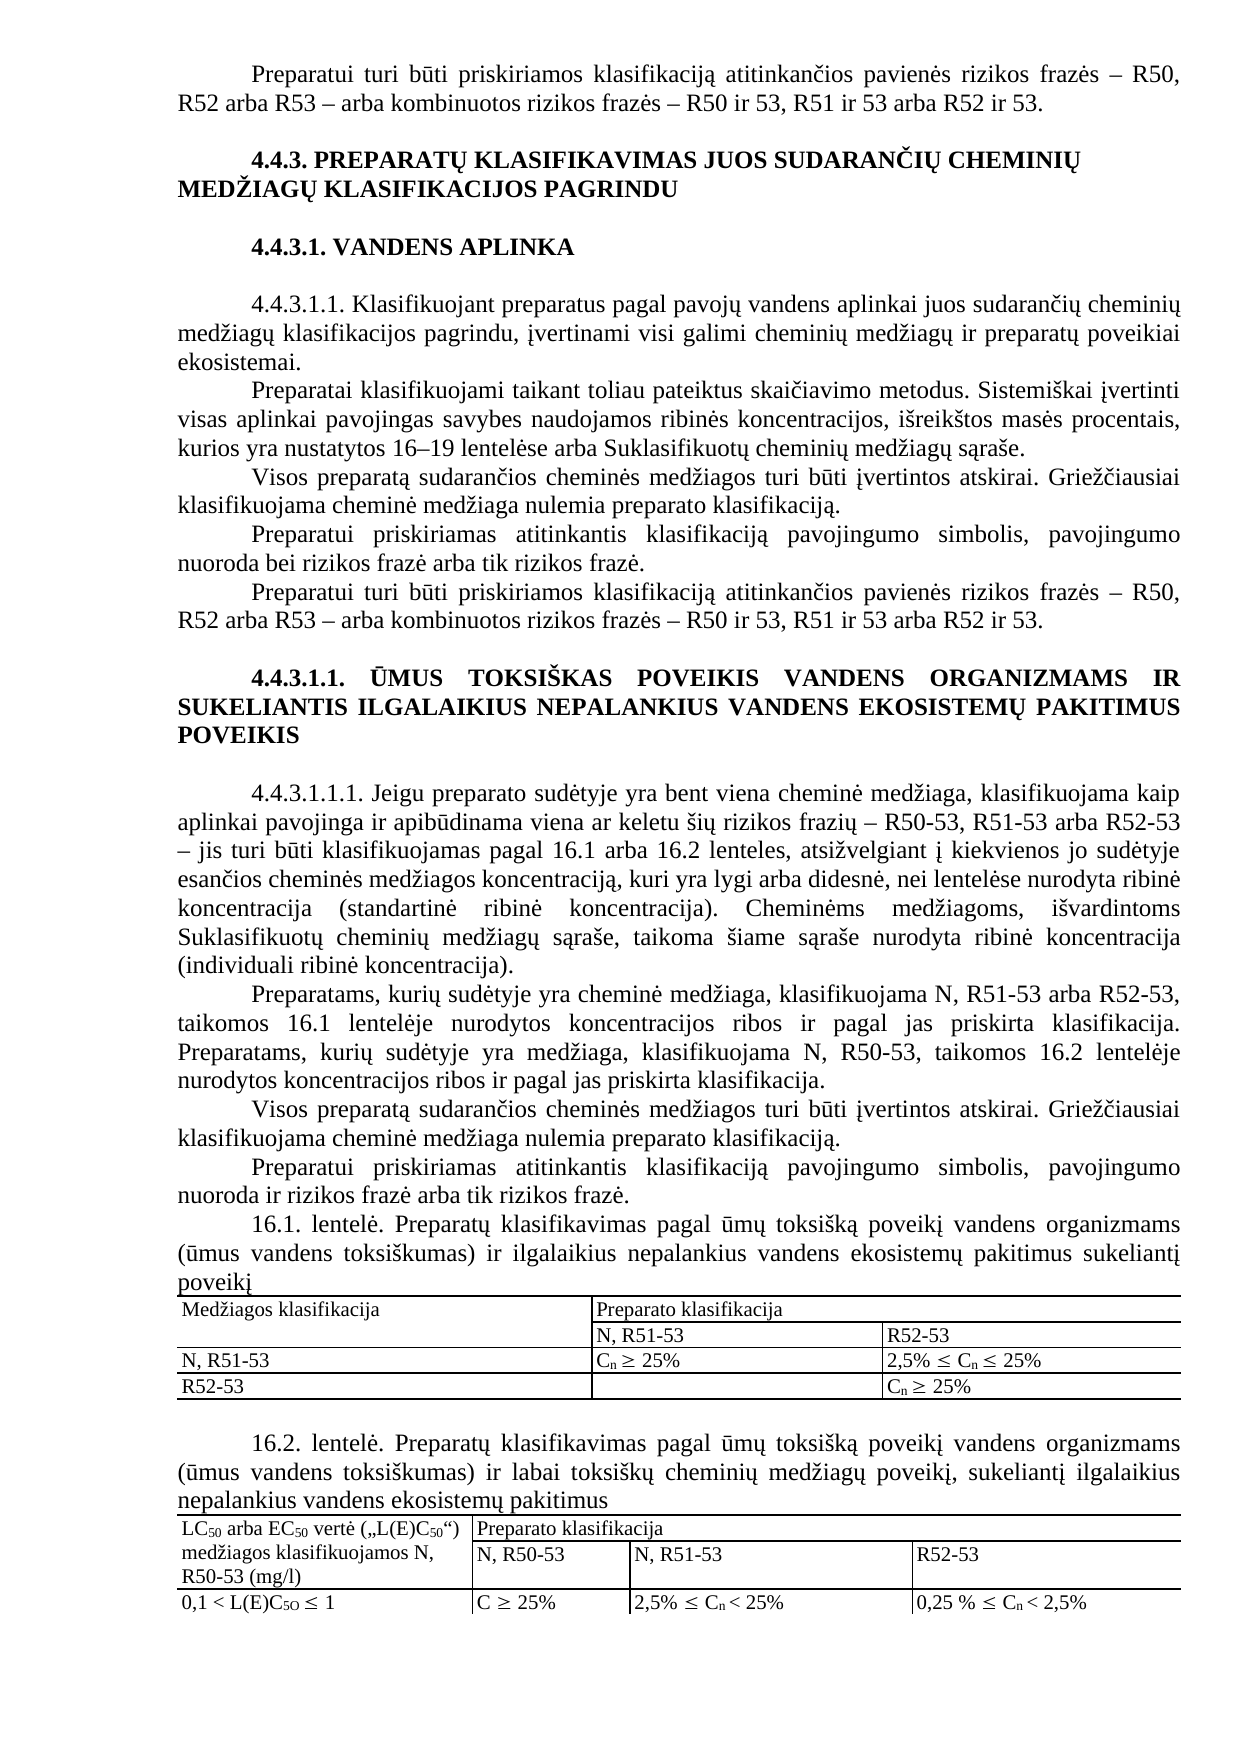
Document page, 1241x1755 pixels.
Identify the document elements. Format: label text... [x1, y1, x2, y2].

table_cell N, R50-53 [473, 1542, 629, 1588]
table_cell Cn  25% [593, 1348, 882, 1372]
text Preparatai klasifikuojami taikant toliau pateiktus skaičiavimo metodus. Sistemiškai įvertinti visas aplinkai pavojingas savybes naudojamos ribinės koncentracijos, išreikštos masės procentais, kurios yra nustatytos 16–19 lentelėse arba Suklasifikuotų cheminių medžiagų sąraše. [177, 375, 1181, 462]
text Preparatui turi būti priskiriamos klasifikaciją atitinkančios pavienės rizikos frazės – R50, R52 arba R53 – arba kombinuotos rizikos frazės – R50 ir 53, R51 ir 53 arba R52 ir 53. [177, 577, 1181, 634]
text 4.4.3.1.1. ŪMUS TOKSIŠKAS POVEIKIS VANDENS ORGANIZMAMS IR SUKELIANTIS ILGALAIKIUS NEPALANKIUS VANDENS EKOSISTEMŲ PAKITIMUS POVEIKIS [177, 663, 1181, 749]
table_cell 0,25 %  Cn < 2,5% [913, 1590, 1181, 1614]
table_cell 2,5%  Cn  25% [883, 1348, 1181, 1372]
table_cell N, R51-53 [631, 1542, 912, 1588]
text 4.4.3.1.1.1. Jeigu preparato sudėtyje yra bent viena cheminė medžiaga, klasifikuojama kaip aplinkai pavojinga ir apibūdinama viena ar keletu šių rizikos frazių – R50-53, R51-53 arba R52-53 – jis turi būti klasifikuojamas pagal 16.1 arba 16.2 lenteles, atsižvelgiant į kiekvienos jo sudėtyje esančios cheminės medžiagos koncentraciją, kuri yra lygi arba didesnė, nei lentelėse nurodyta ribinė koncentracija (standartinė ribinė koncentracija). Cheminėms medžiagoms, išvardintoms Suklasifikuotų cheminių medžiagų sąraše, taikoma šiame sąraše nurodyta ribinė koncentracija (individuali ribinė koncentracija). [177, 778, 1181, 979]
text Preparatams, kurių sudėtyje yra cheminė medžiaga, klasifikuojama N, R51-53 arba R52-53, taikomos 16.1 lentelėje nurodytos koncentracijos ribos ir pagal jas priskirta klasifikacija. Preparatams, kurių sudėtyje yra medžiaga, klasifikuojama N, R50-53, taikomos 16.2 lentelėje nurodytos koncentracijos ribos ir pagal jas priskirta klasifikacija. [177, 979, 1181, 1094]
text Preparatui priskiriamas atitinkantis klasifikaciją pavojingumo simbolis, pavojingumo nuoroda ir rizikos frazė arba tik rizikos frazė. [177, 1152, 1181, 1209]
table_cell N, R51-53 [593, 1323, 882, 1347]
table_header Preparato klasifikacija [593, 1297, 1181, 1321]
text 4.4.3. PREPARATŲ KLASIFIKAVIMAS JUOS SUDARANČIŲ CHEMINIŲ MEDŽIAGŲ KLASIFIKACIJOS PAGRINDU [177, 145, 1181, 203]
text 4.4.3.1.1. Klasifikuojant preparatus pagal pavojų vandens aplinkai juos sudarančių cheminių medžiagų klasifikacijos pagrindu, įvertinami visi galimi cheminių medžiagų ir preparatų poveikiai ekosistemai. [177, 289, 1181, 375]
text Visos preparatą sudarančios cheminės medžiagos turi būti įvertintos atskirai. Griežčiausiai klasifikuojama cheminė medžiaga nulemia preparato klasifikaciją. [177, 1094, 1181, 1152]
table_header LC50 arba EC50 vertė („L(E)C50“) medžiagos klasifikuojamos N, R50-53 (mg/l) [177, 1516, 472, 1588]
text 16.2. lentelė. Preparatų klasifikavimas pagal ūmų toksišką poveikį vandens organizmams (ūmus vandens toksiškumas) ir labai toksiškų cheminių medžiagų poveikį, sukeliantį ilgalaikius nepalankius vandens ekosistemų pakitimus [177, 1428, 1181, 1514]
text Preparatui priskiriamas atitinkantis klasifikaciją pavojingumo simbolis, pavojingumo nuoroda bei rizikos frazė arba tik rizikos frazė. [177, 519, 1181, 577]
table_cell R52-53 [177, 1374, 591, 1398]
text Preparatui turi būti priskiriamos klasifikaciją atitinkančios pavienės rizikos frazės – R50, R52 arba R53 – arba kombinuotos rizikos frazės – R50 ir 53, R51 ir 53 arba R52 ir 53. [177, 59, 1181, 117]
table_cell 2,5%  Cn < 25% [631, 1590, 912, 1614]
table_cell R52-53 [913, 1542, 1181, 1588]
table_cell N, R51-53 [177, 1348, 591, 1372]
text Visos preparatą sudarančios cheminės medžiagos turi būti įvertintos atskirai. Griežčiausiai klasifikuojama cheminė medžiaga nulemia preparato klasifikaciją. [177, 462, 1181, 519]
table_header Medžiagos klasifikacija [177, 1297, 591, 1347]
table_cell C  25% [473, 1590, 629, 1614]
text 4.4.3.1. VANDENS APLINKA [177, 232, 1181, 260]
table_cell Cn  25% [883, 1374, 1181, 1398]
table_cell 0,1 < L(E)C5O  1 [177, 1590, 472, 1614]
table_cell [593, 1374, 882, 1398]
table_header Preparato klasifikacija [473, 1516, 1181, 1540]
table_cell R52-53 [883, 1323, 1181, 1347]
text 16.1. lentelė. Preparatų klasifikavimas pagal ūmų toksišką poveikį vandens organizmams (ūmus vandens toksiškumas) ir ilgalaikius nepalankius vandens ekosistemų pakitimus sukeliantį poveikį [177, 1209, 1181, 1295]
